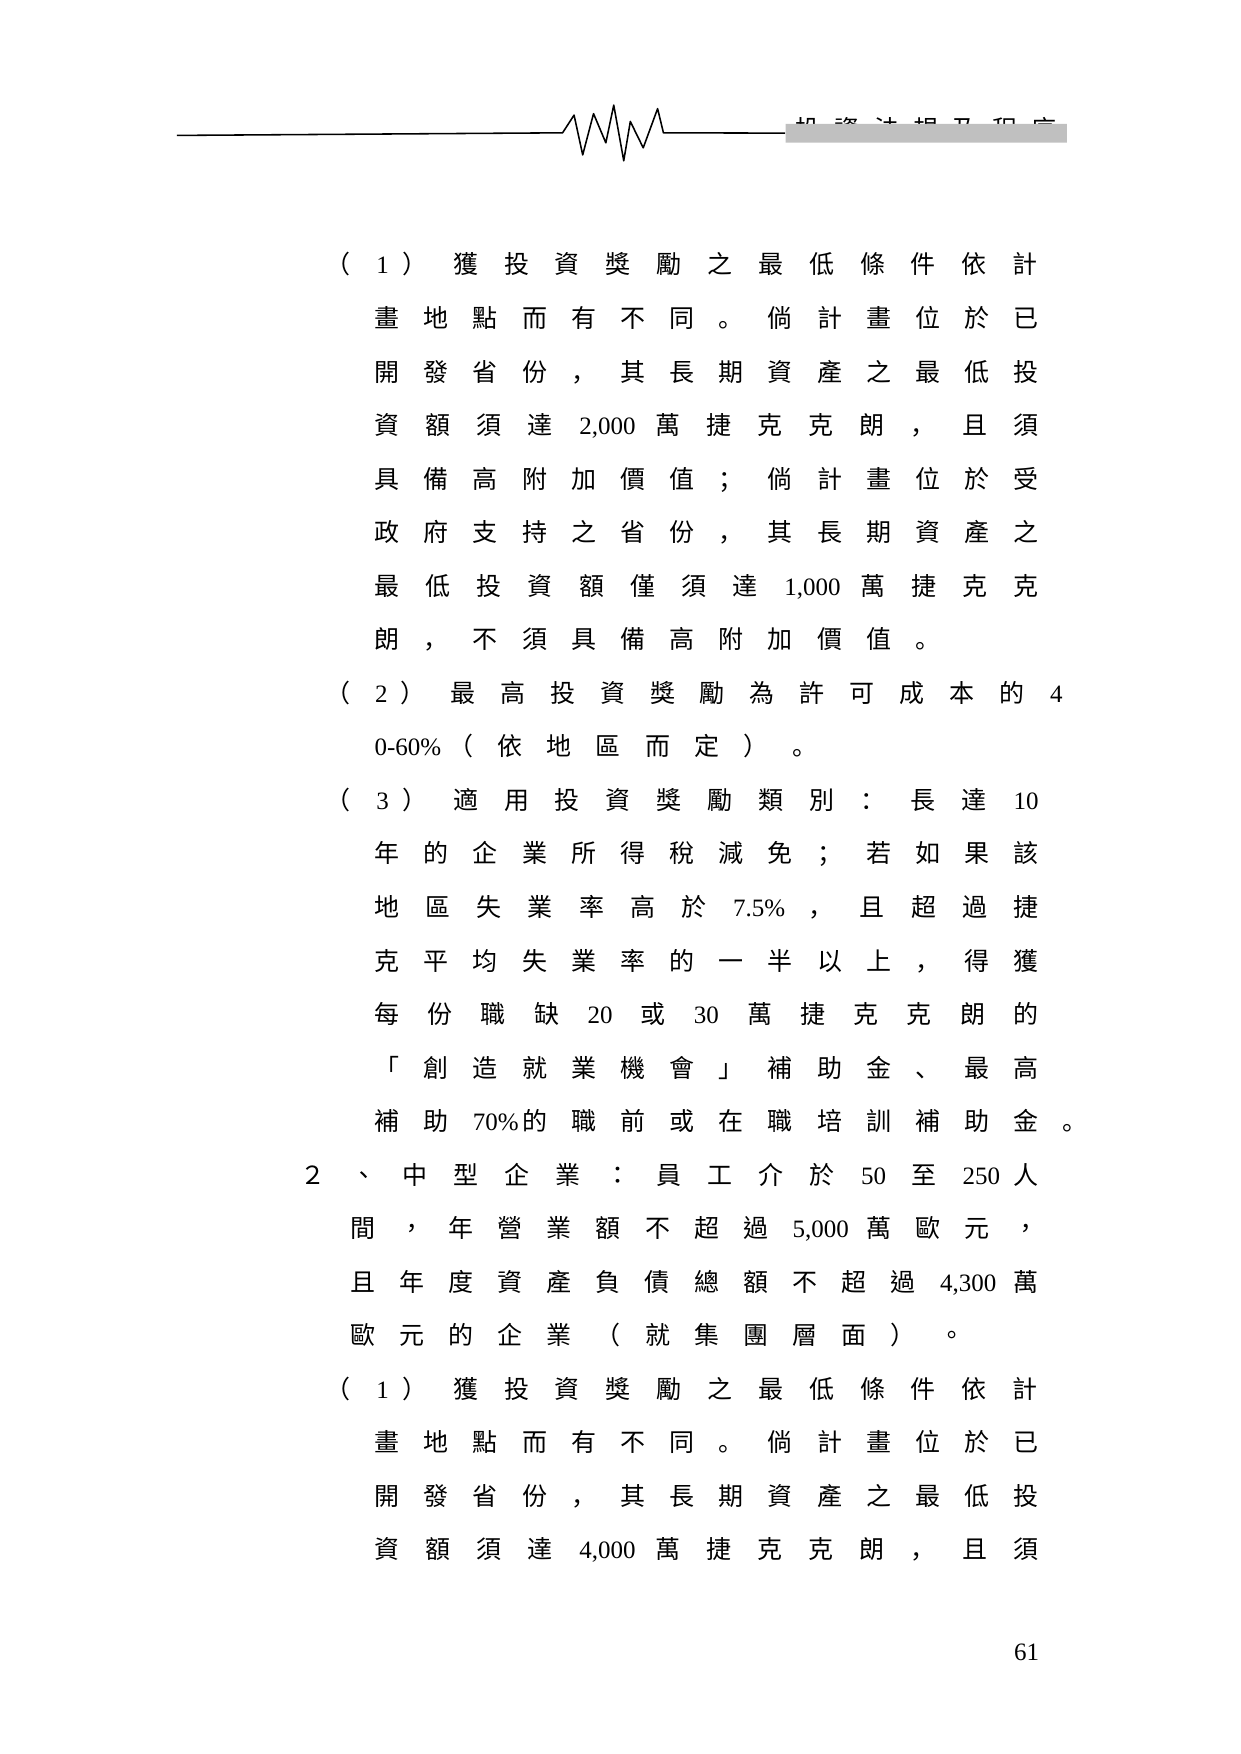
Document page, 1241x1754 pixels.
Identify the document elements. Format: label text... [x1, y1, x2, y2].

text （1）獲投資獎勵之最低條件依計畫地點而有不同。倘計畫位於已開發省份，其長期資產之最低投資額須達2,000萬捷克克朗，且須具備高附加價值；倘計畫位於受政府支持之省份，其長期資產之最低投資額僅須達1,000萬捷克克朗，不須具備高附加價值。 [301, 236, 1063, 664]
text ２、中型企業：員工介於50至250人間，年營業額不超過5,000萬歐元，且年度資產負債總額不超過4,300萬歐元的企業（就集團層面）。 [276, 1146, 1063, 1361]
text （1）獲投資獎勵之最低條件依計畫地點而有不同。倘計畫位於已開發省份，其長期資產之最低投資額須達4,000萬捷克克朗，且須 [301, 1361, 1063, 1575]
text （3）適用投資獎勵類別：長達10年的企業所得稅減免；若如果該地區失業率高於7.5%，且超過捷克平均失業率的一半以上，得獲每份職缺20或30萬捷克克朗的「創造就業機會」補助金、最高補助70%的職前或在職培訓補助金。 [301, 772, 1063, 1146]
text （2）最高投資獎勵為許可成本的40-60%（依地區而定）。 [301, 664, 1063, 772]
